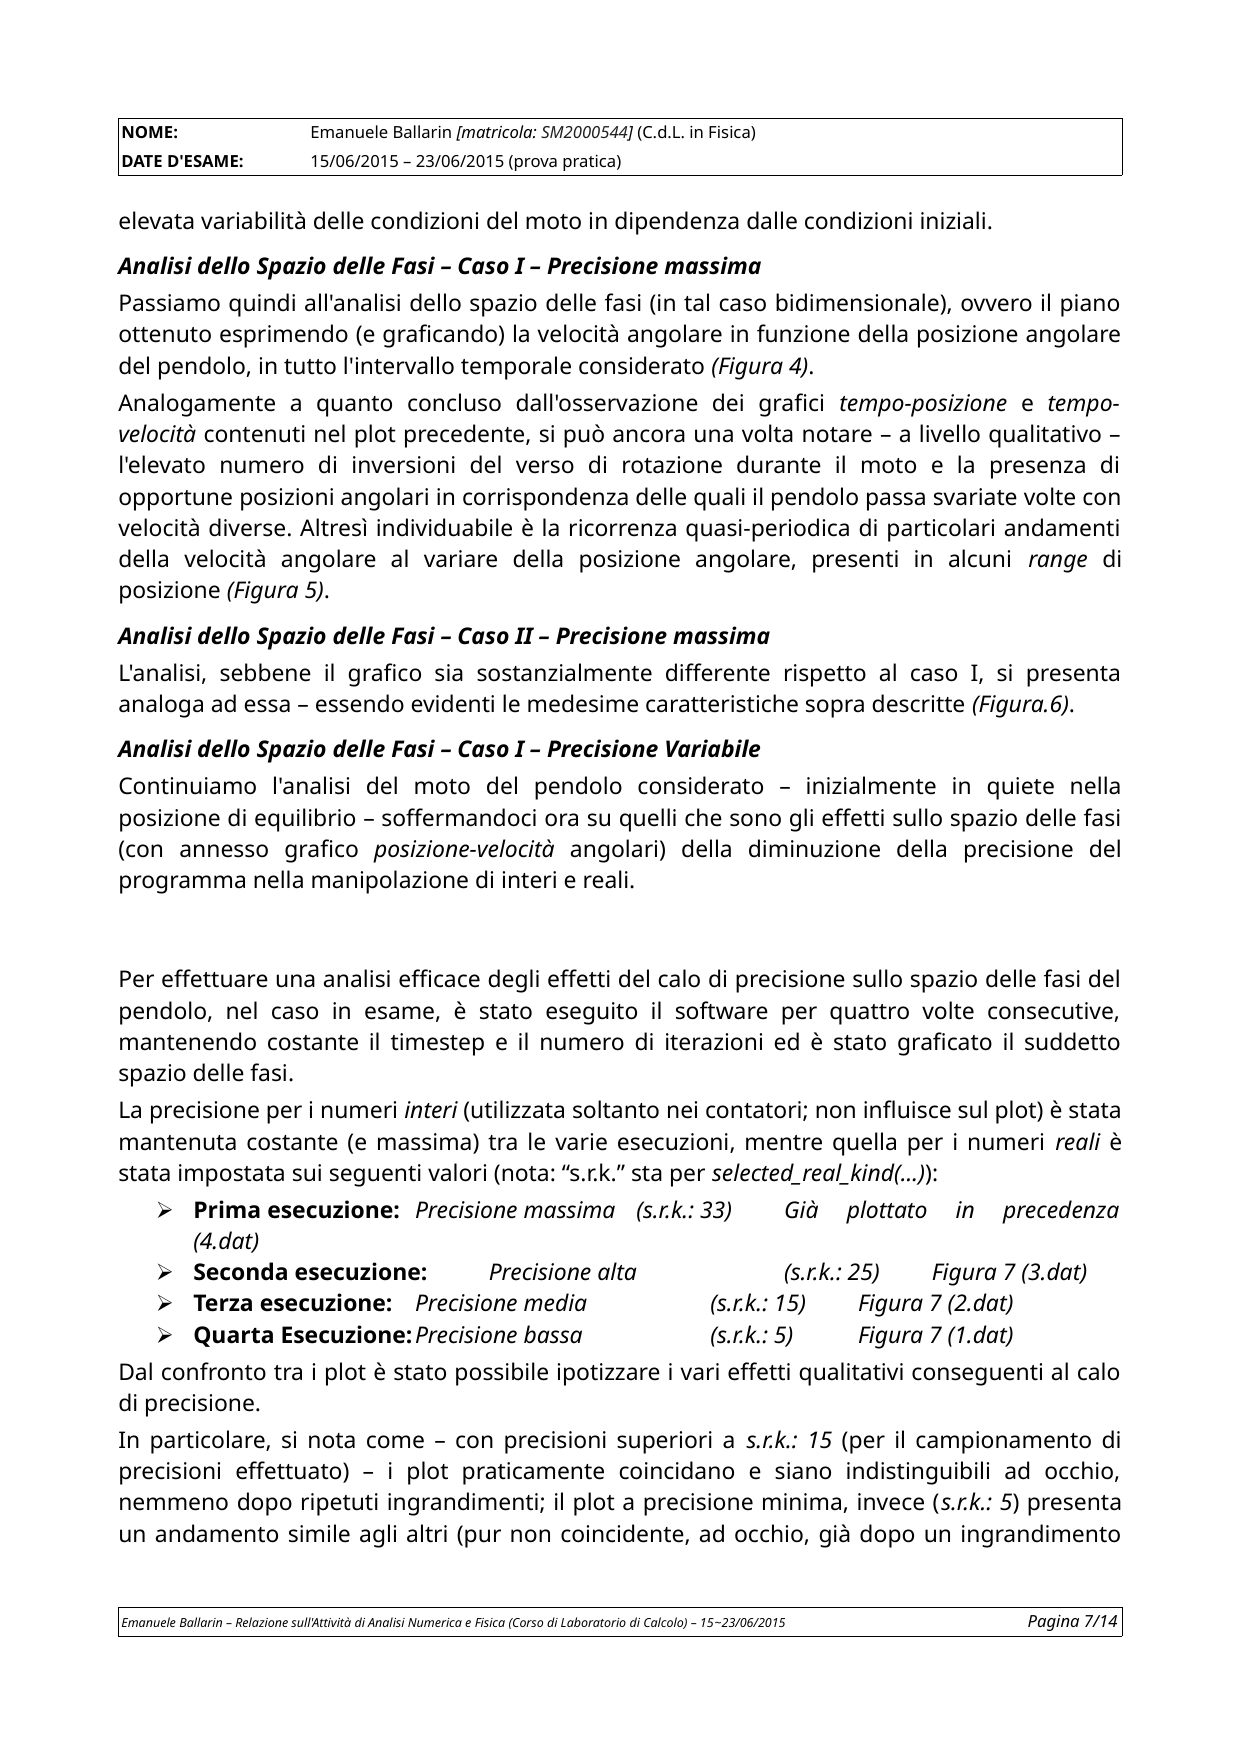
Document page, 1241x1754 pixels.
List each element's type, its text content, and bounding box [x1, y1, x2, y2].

list Terza esecuzione: Precisione media (s.r.k.: 15) Figura 7 (2.dat) [156, 1287, 1122, 1319]
list Quarta Esecuzione: Precisione bassa (s.r.k.: 5) Figura 7 (1.dat) [156, 1319, 1122, 1350]
list Prima esecuzione: Precisione massima (s.r.k.: 33) Già plottato in precedenza (4.dat) [156, 1194, 1122, 1256]
text Per effettuare una analisi efficace degli effetti del calo di precisione sullo spazio delle fasi del pendolo, nel caso in esame, è stato eseguito il software per quattro volte consecutive, mantenendo costante il timestep e il numero di iterazioni ed è stato graficato il suddetto spazio delle fasi. [118, 963, 1122, 1088]
text Analisi dello Spazio delle Fasi – Caso I – Precisione massima [118, 250, 1122, 281]
text In particolare, si nota come – con precisioni superiori a s.r.k.: 15 (per il campionamento di precisioni effettuato) – i plot praticamente coincidano e siano indistinguibili ad occhio, nemmeno dopo ripetuti ingrandimenti; il plot a precisione minima, invece (s.r.k.: 5) presenta un andamento simile agli altri (pur non coincidente, ad occhio, già dopo un ingrandimento [118, 1424, 1122, 1549]
text Analisi dello Spazio delle Fasi – Caso I – Precisione Variabile [118, 733, 1122, 764]
text Dal confronto tra i plot è stato possibile ipotizzare i vari effetti qualitativi conseguenti al calo di precisione. [118, 1356, 1122, 1418]
text Analogamente a quanto concluso dall'osservazione dei grafici tempo-posizione e tempo-velocità contenuti nel plot precedente, si può ancora una volta notare – a livello qualitativo – l'elevato numero di inversioni del verso di rotazione durante il moto e la presenza di opportune posizioni angolari in corrispondenza delle quali il pendolo passa svariate volte con velocità diverse. Altresì individuabile è la ricorrenza quasi-periodica di particolari andamenti della velocità angolare al variare della posizione angolare, presenti in alcuni range di posizione (Figura 5). [118, 387, 1122, 605]
text Passiamo quindi all'analisi dello spazio delle fasi (in tal caso bidimensionale), ovvero il piano ottenuto esprimendo (e graficando) la velocità angolare in funzione della posizione angolare del pendolo, in tutto l'intervallo temporale considerato (Figura 4). [118, 287, 1122, 381]
text La precisione per i numeri interi (utilizzata soltanto nei contatori; non influisce sul plot) è stata mantenuta costante (e massima) tra le varie esecuzioni, mentre quella per i numeri reali è stata impostata sui seguenti valori (nota: “s.r.k.” sta per selected_real_kind(...)): [118, 1094, 1122, 1188]
text Continuiamo l'analisi del moto del pendolo considerato – inizialmente in quiete nella posizione di equilibrio – soffermandoci ora su quelli che sono gli effetti sullo spazio delle fasi (con annesso grafico posizione-velocità angolari) della diminuzione della precisione del programma nella manipolazione di interi e reali. [118, 770, 1122, 895]
list Seconda esecuzione: Precisione alta (s.r.k.: 25) Figura 7 (3.dat) [156, 1256, 1122, 1287]
text elevata variabilità delle condizioni del moto in dipendenza dalle condizioni iniziali. [118, 205, 1122, 236]
text L'analisi, sebbene il grafico sia sostanzialmente differente rispetto al caso I, si presenta analoga ad essa – essendo evidenti le medesime caratteristiche sopra descritte (Figura.6). [118, 657, 1122, 719]
text Analisi dello Spazio delle Fasi – Caso II – Precisione massima [118, 619, 1122, 651]
